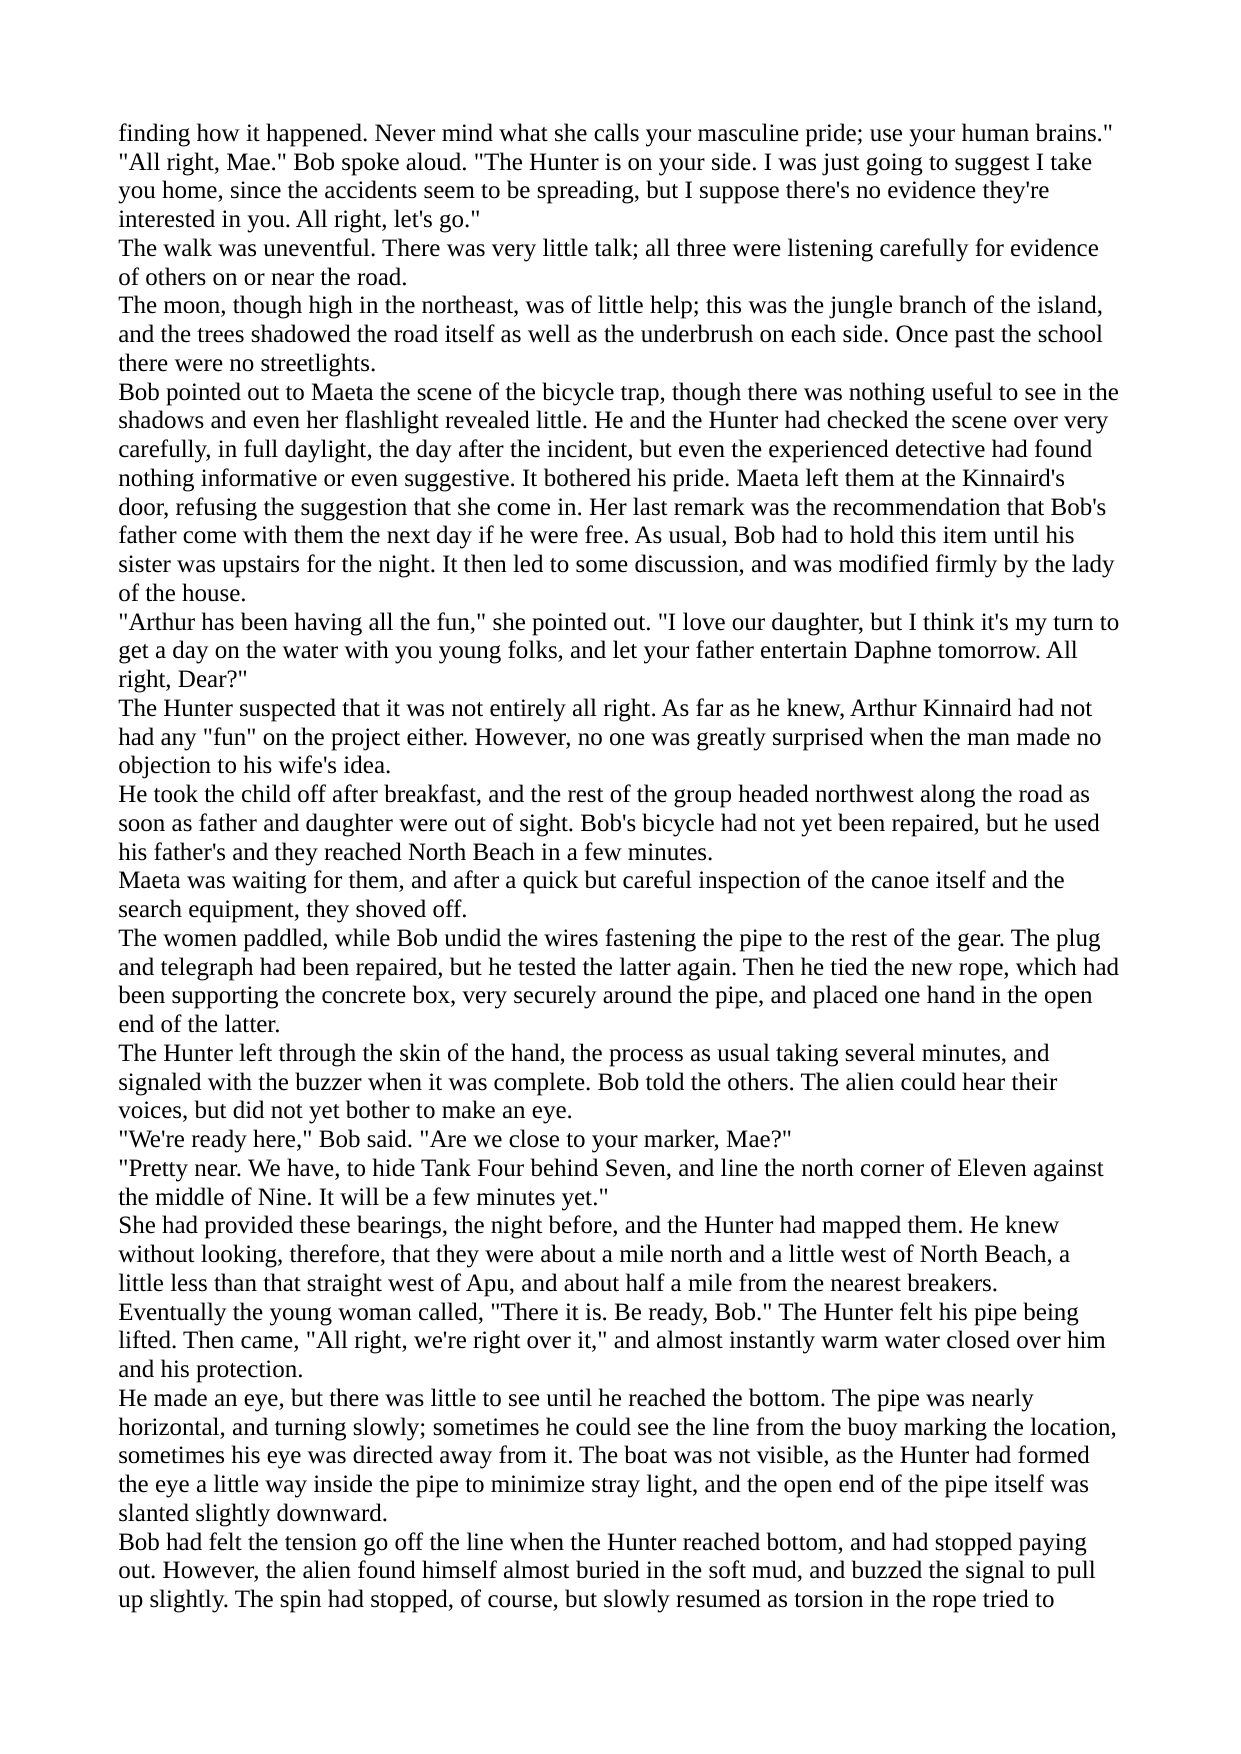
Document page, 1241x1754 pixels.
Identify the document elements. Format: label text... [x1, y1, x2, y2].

text The Hunter left through the skin of the hand, the process as usual taking several minutes, and signaled with the buzzer when it was complete. Bob told the others. The alien could hear their voices, but did not yet bother to make an eye. [118, 1038, 1122, 1124]
text She had provided these bearings, the night before, and the Hunter had mapped them. He knew without looking, therefore, that they were about a mile north and a little west of North Beach, a little less than that straight west of Apu, and about half a mile from the nearest breakers. [118, 1211, 1122, 1297]
text Bob had felt the tension go off the line when the Hunter reached bottom, and had stopped paying out. However, the alien found himself almost buried in the soft mud, and buzzed the signal to pull up slightly. The spin had stopped, of course, but slowly resumed as torsion in the rope tried to [118, 1527, 1122, 1613]
text "Arthur has been having all the fun," she pointed out. "I love our daughter, but I think it's my turn to get a day on the water with you young folks, and let your father entertain Daphne tomorrow. All right, Dear?" [118, 607, 1122, 693]
text "We're ready here," Bob said. "Are we close to your marker, Mae?" [118, 1124, 1122, 1153]
text "Pretty near. We have, to hide Tank Four behind Seven, and line the north corner of Eleven against the middle of Nine. It will be a few minutes yet." [118, 1153, 1122, 1211]
text The Hunter suspected that it was not entirely all right. As far as he knew, Arthur Kinnaird had not had any "fun" on the project either. However, no one was greatly surprised when the man made no objection to his wife's idea. [118, 693, 1122, 779]
text Maeta was waiting for them, and after a quick but careful inspection of the canoe itself and the search equipment, they shoved off. [118, 866, 1122, 923]
text Eventually the young woman called, "There it is. Be ready, Bob." The Hunter felt his pipe being lifted. Then came, "All right, we're right over it," and almost instantly warm water closed over him and his protection. [118, 1297, 1122, 1383]
text He made an eye, but there was little to see until he reached the bottom. The pipe was nearly horizontal, and turning slowly; sometimes he could see the line from the buoy marking the location, sometimes his eye was directed away from it. The boat was not visible, as the Hunter had formed the eye a little way inside the pipe to minimize stray light, and the open end of the pipe itself was slanted slightly downward. [118, 1383, 1122, 1527]
text The walk was uneventful. There was very little talk; all three were listening carefully for evidence of others on or near the road. [118, 233, 1122, 291]
text The women paddled, while Bob undid the wires fastening the pipe to the rest of the gear. The plug and telegraph had been repaired, but he tested the latter again. Then he tied the new rope, which had been supporting the concrete box, very securely around the pipe, and placed one hand in the open end of the latter. [118, 923, 1122, 1038]
text Bob pointed out to Maeta the scene of the bicycle trap, though there was nothing useful to see in the shadows and even her flashlight revealed little. He and the Hunter had checked the scene over very carefully, in full daylight, the day after the incident, but even the experienced detective had found nothing informative or even suggestive. It bothered his pride. Maeta left them at the Kinnaird's door, refusing the suggestion that she come in. Her last remark was the recommendation that Bob's father come with them the next day if he were free. As usual, Bob had to hold this item until his sister was upstairs for the night. It then led to some discussion, and was modified firmly by the lady of the house. [118, 377, 1122, 607]
text finding how it happened. Never mind what she calls your masculine pride; use your human brains." [118, 118, 1122, 147]
text "All right, Mae." Bob spoke aloud. "The Hunter is on your side. I was just going to suggest I take you home, since the accidents seem to be spreading, but I suppose there's no evidence they're interested in you. All right, let's go." [118, 147, 1122, 233]
text The moon, though high in the northeast, was of little help; this was the jungle branch of the island, and the trees shadowed the road itself as well as the underbrush on each side. Once past the school there were no streetlights. [118, 291, 1122, 377]
text He took the child off after breakfast, and the rest of the group headed northwest along the road as soon as father and daughter were out of sight. Bob's bicycle had not yet been repaired, but he used his father's and they reached North Beach in a few minutes. [118, 779, 1122, 866]
